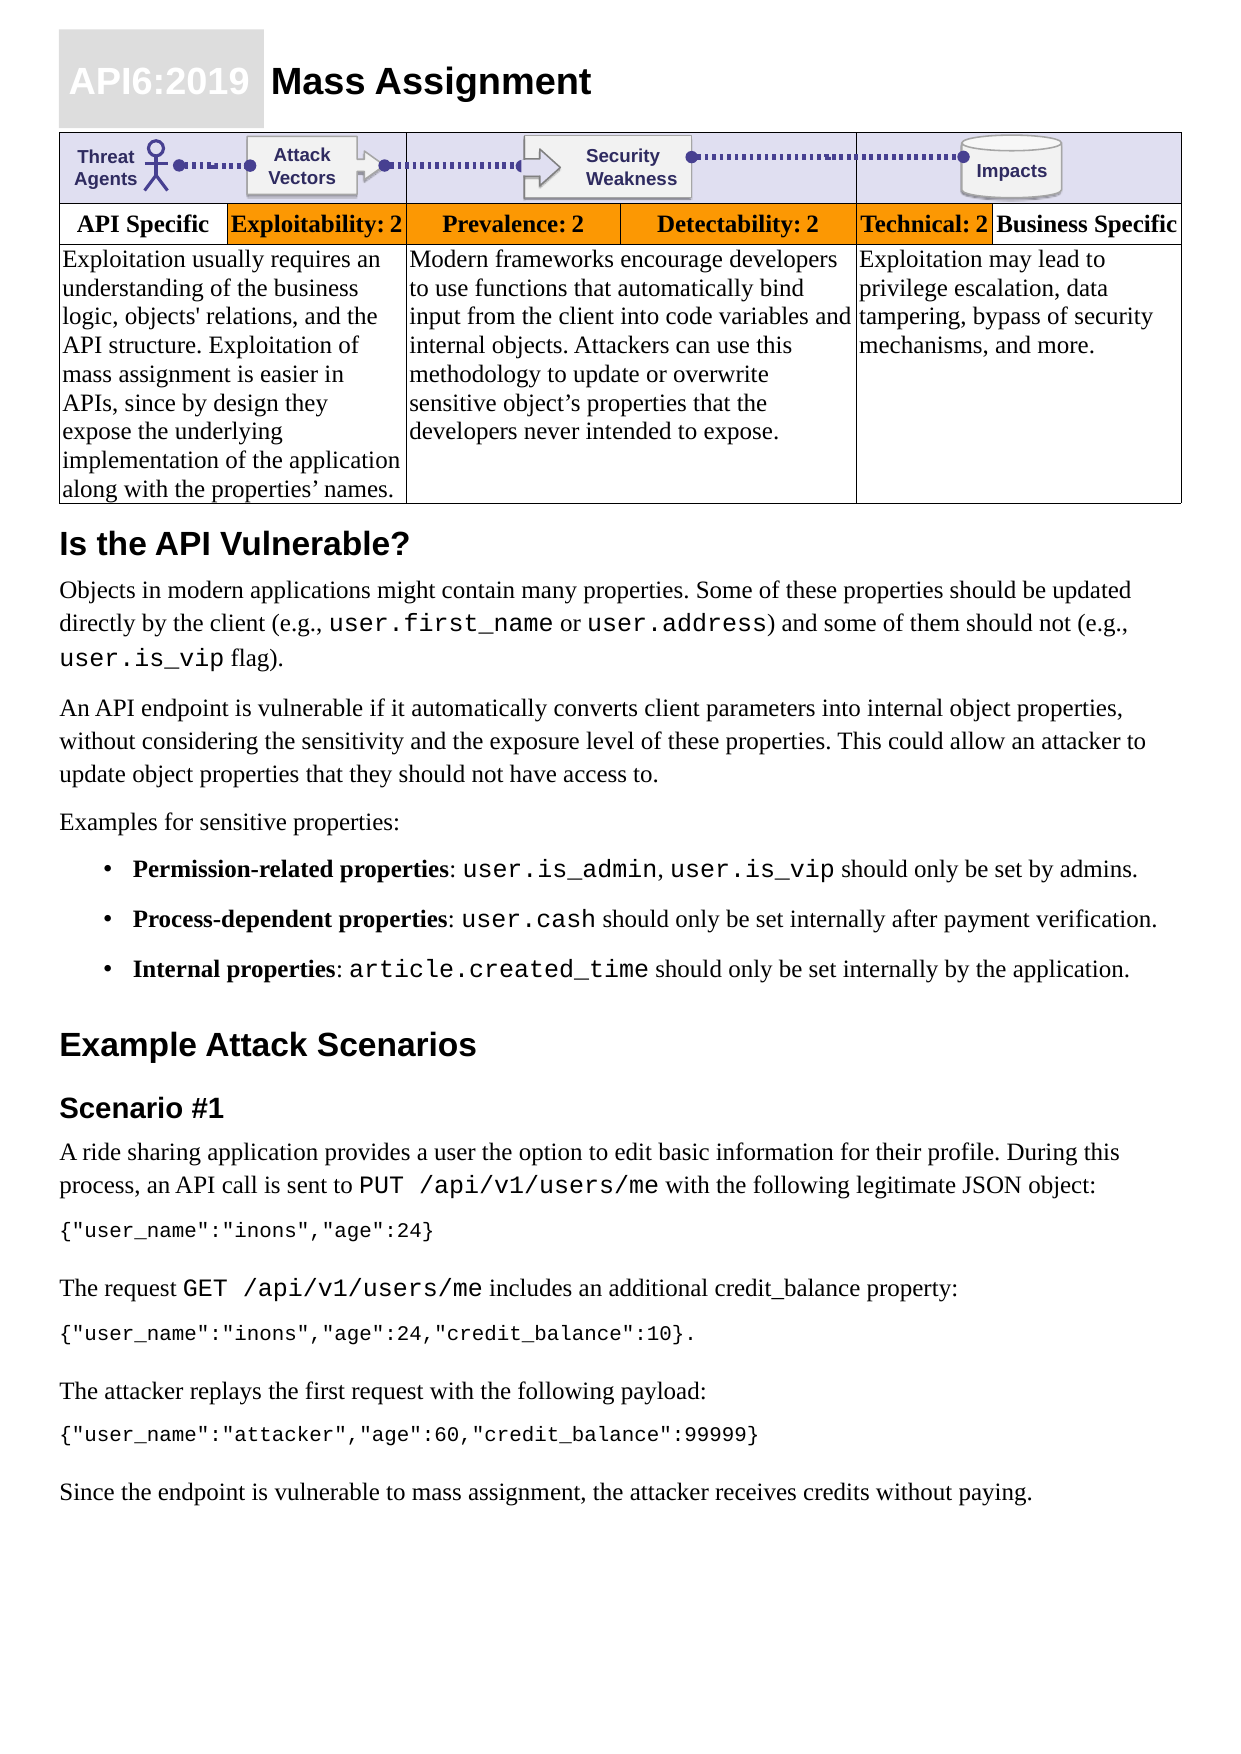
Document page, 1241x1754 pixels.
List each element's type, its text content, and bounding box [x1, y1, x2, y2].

text {"user_name":"inons","age":24} [59, 1220, 1181, 1244]
table_cell Exploitability: 2 [228, 204, 406, 244]
table_header [227, 133, 406, 203]
text A ride sharing application provides a user the option to edit basic information for their profile. During this process, an API call is sent to PUT /api/v1/users/me with the following legitimate JSON object: [59, 1137, 1181, 1201]
text {"user_name":"inons","age":24,"credit_balance":10}. [59, 1323, 1181, 1347]
text {"user_name":"attacker","age":60,"credit_balance":99999} [59, 1424, 1181, 1447]
subtitle Is the API Vulnerable? [59, 524, 1181, 562]
table_cell Exploitation may lead to privilege escalation, data tampering, bypass of security mechanisms, and more. [857, 245, 1181, 503]
table_header [857, 133, 992, 203]
table_cell Exploitation usually requires an understanding of the business logic, objects' relations, and the API structure. Exploitation of mass assignment is easier in APIs, since by design they expose the underlying implementation of the application along with the properties’ names. [60, 245, 406, 503]
table_header [620, 133, 856, 203]
subtitle Scenario #1 [59, 1091, 1181, 1124]
text The attacker replays the first request with the following payload: [59, 1376, 1181, 1405]
text The request GET /api/v1/users/me includes an additional credit_balance property: [59, 1273, 1181, 1304]
table_cell Business Specific [993, 204, 1181, 244]
table_cell Prevalence: 2 [407, 204, 620, 244]
table_header [407, 133, 620, 203]
table_header [992, 133, 1181, 203]
text An API endpoint is vulnerable if it automatically converts client parameters into internal object properties, without considering the sensitivity and the exposure level of these properties. This could allow an attacker to update object properties that they should not have access to. [59, 693, 1181, 788]
table_cell Detectability: 2 [621, 204, 856, 244]
list Permission-related properties: user.is_admin, user.is_vip should only be set by admins. [103, 854, 1181, 885]
text Since the endpoint is vulnerable to mass assignment, the attacker receives credits without paying. [59, 1477, 1181, 1506]
list Internal properties: article.created_time should only be set internally by the application. [103, 954, 1181, 985]
text Examples for sensitive properties: [59, 807, 1181, 835]
table_cell Modern frameworks encourage developers to use functions that automatically bind input from the client into code variables and internal objects. Attackers can use this methodology to update or overwrite sensitive object’s properties that the developers never intended to expose. [407, 245, 856, 503]
table_cell API Specific [60, 204, 227, 244]
table_header [60, 133, 227, 203]
table_cell Technical: 2 [857, 204, 992, 244]
list Process-dependent properties: user.cash should only be set internally after payment verification. [103, 904, 1181, 935]
subtitle Example Attack Scenarios [59, 1025, 1181, 1064]
text Objects in modern applications might contain many properties. Some of these properties should be updated directly by the client (e.g., user.first_name or user.address) and some of them should not (e.g., user.is_vip flag). [59, 575, 1181, 674]
